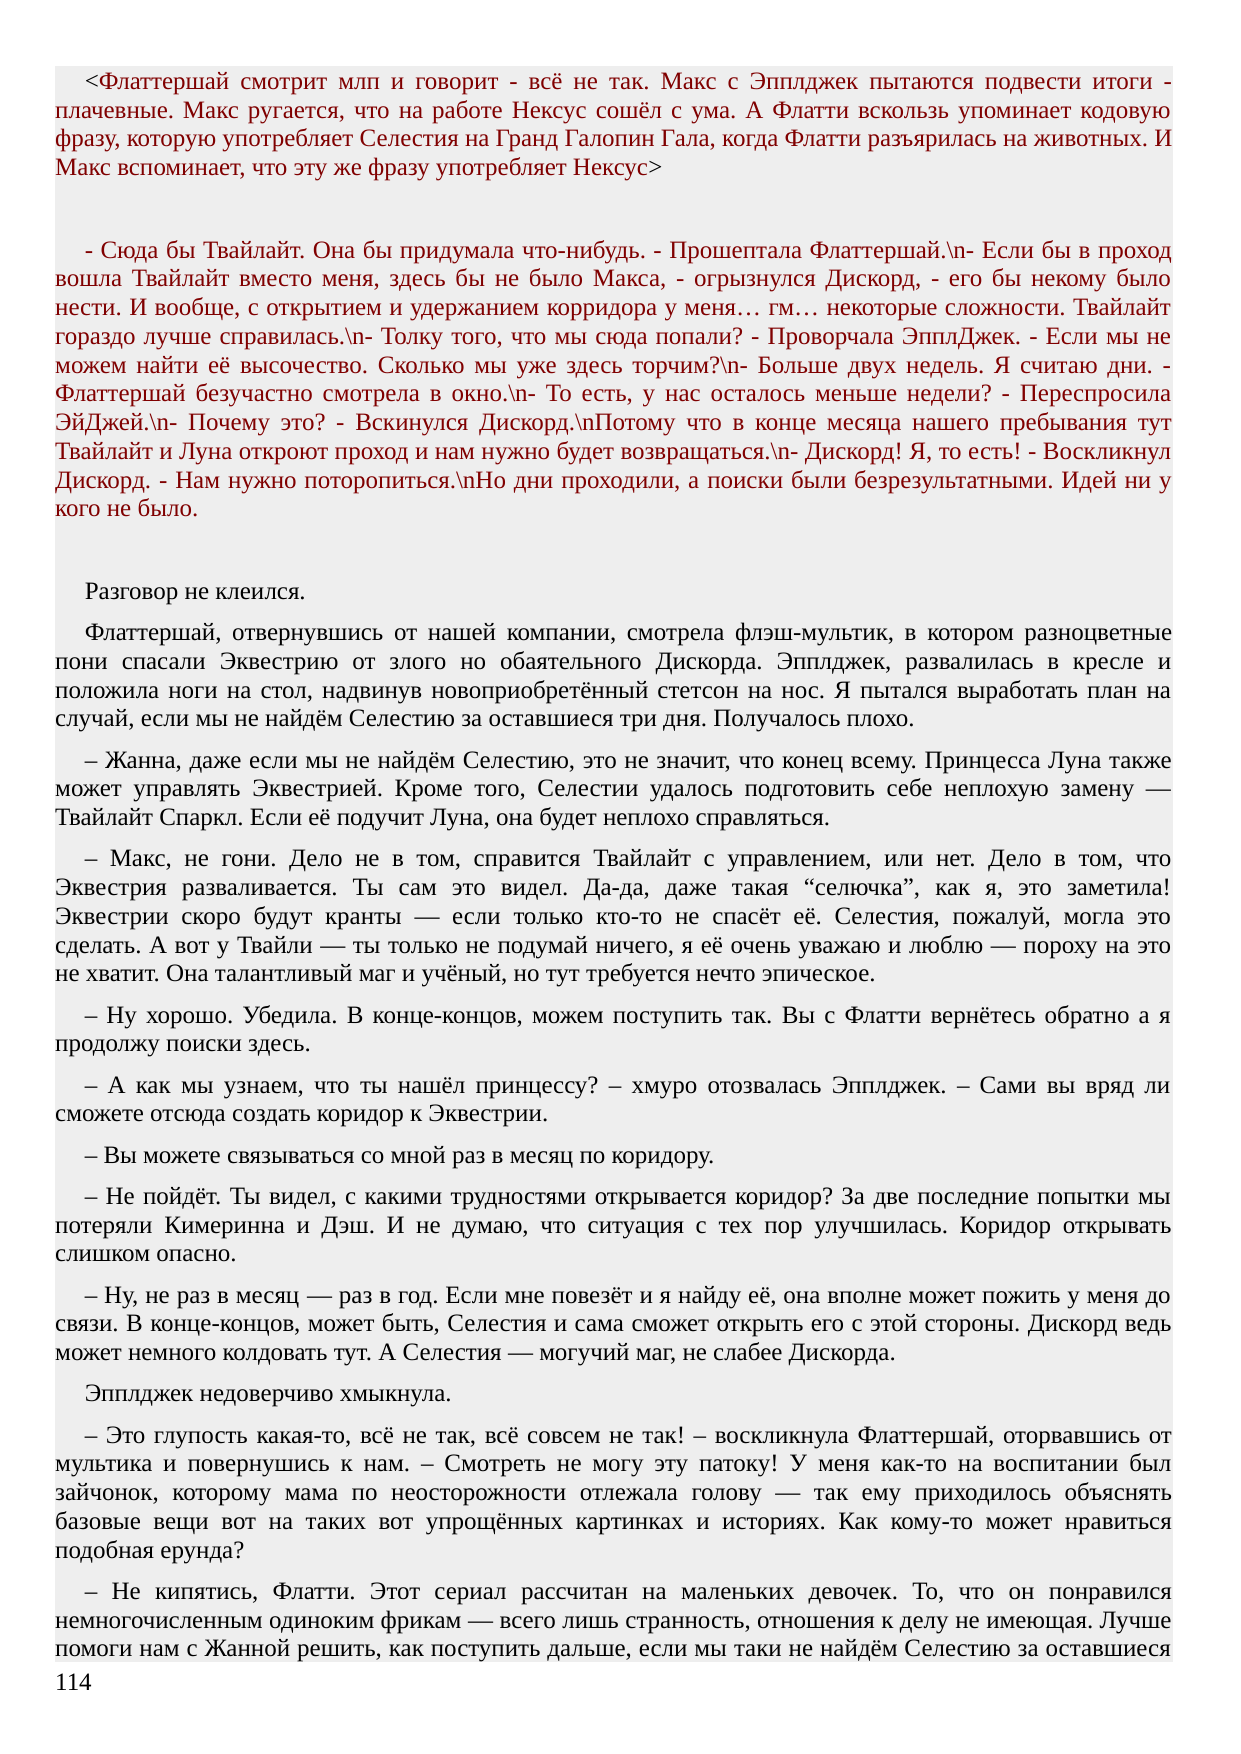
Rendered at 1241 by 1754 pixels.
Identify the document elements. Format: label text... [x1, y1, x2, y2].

text – А как мы узнаем, что ты нашёл принцессу? – хмуро отозвалась Эпплджек. – Сами вы вряд ли сможете отсюда создать коридор к Эквестрии. [55, 1070, 1173, 1127]
text Разговор не клеился. [55, 576, 1173, 605]
text Флаттершай, отвернувшись от нашей компании, смотрела флэш-мультик, в котором разноцветные пони спасали Эквестрию от злого но обаятельного Дискорда. Эпплджек, развалилась в кресле и положила ноги на стол, надвинув новоприобретённый стетсон на нос. Я пытался выработать план на случай, если мы не найдём Селестию за оставшиеся три дня. Получалось плохо. [55, 617, 1173, 732]
text – Ну, не раз в месяц — раз в год. Если мне повезёт и я найду её, она вполне может пожить у меня до связи. В конце-концов, может быть, Селестия и сама сможет открыть его с этой стороны. Дискорд ведь может немного колдовать тут. А Селестия — могучий маг, не слабее Дискорда. [55, 1280, 1173, 1366]
text – Ну хорошо. Убедила. В конце-концов, можем поступить так. Вы с Флатти вернётесь обратно а я продолжу поиски здесь. [55, 1000, 1173, 1057]
text <Флаттершай смотрит млп и говорит - всё не так. Макс с Эпплджек пытаются подвести итоги - плачевные. Макс ругается, что на работе Нексус сошёл с ума. А Флатти вскользь упоминает кодовую фразу, которую употребляет Селестия на Гранд Галопин Гала, когда Флатти разъярилась на животных. И Макс вспоминает, что эту же фразу употребляет Нексус> [55, 66, 1173, 181]
text Эпплджек недоверчиво хмыкнула. [55, 1378, 1173, 1407]
text – Вы можете связываться со мной раз в месяц по коридору. [55, 1140, 1173, 1168]
text – Не кипятись, Флатти. Этот сериал рассчитан на маленьких девочек. То, что он понравился немногочисленным одиноким фрикам — всего лишь странность, отношения к делу не имеющая. Лучше помоги нам с Жанной решить, как поступить дальше, если мы таки не найдём Селестию за оставшиеся [55, 1576, 1173, 1662]
text – Макс, не гони. Дело не в том, справится Твайлайт с управлением, или нет. Дело в том, что Эквестрия разваливается. Ты сам это видел. Да-да, даже такая “селючка”, как я, это заметила! Эквестрии скоро будут кранты — если только кто-то не спасёт её. Селестия, пожалуй, могла это сделать. А вот у Твайли — ты только не подумай ничего, я её очень уважаю и люблю — пороху на это не хватит. Она талантливый маг и учёный, но тут требуется нечто эпическое. [55, 843, 1173, 987]
text – Жанна, даже если мы не найдём Селестию, это не значит, что конец всему. Принцесса Луна также может управлять Эквестрией. Кроме того, Селестии удалось подготовить себе неплохую замену — Твайлайт Спаркл. Если её подучит Луна, она будет неплохо справляться. [55, 745, 1173, 831]
text - Сюда бы Твайлайт. Она бы придумала что-нибудь. - Прошептала Флаттершай.\n- Если бы в проход вошла Твайлайт вместо меня, здесь бы не было Макса, - огрызнулся Дискорд, - его бы некому было нести. И вообще, с открытием и удержанием корридора у меня… гм… некоторые сложности. Твайлайт гораздо лучше справилась.\n- Толку того, что мы сюда попали? - Проворчала ЭпплДжек. - Если мы не можем найти её высочество. Сколько мы уже здесь торчим?\n- Больше двух недель. Я считаю дни. - Флаттершай безучастно смотрела в окно.\n- То есть, у нас осталось меньше недели? - Переспросила ЭйДжей.\n- Почему это? - Вскинулся Дискорд.\nПотому что в конце месяца нашего пребывания тут Твайлайт и Луна откроют проход и нам нужно будет возвращаться.\n- Дискорд! Я, то есть! - Воскликнул Дискорд. - Нам нужно поторопиться.\nНо дни проходили, а поиски были безрезультатными. Идей ни у кого не было. [55, 235, 1173, 522]
text – Это глупость какая-то, всё не так, всё совсем не так! – воскликнула Флаттершай, оторвавшись от мультика и повернушись к нам. – Смотреть не могу эту патоку! У меня как-то на воспитании был зайчонок, которому мама по неосторожности отлежала голову — так ему приходилось объяснять базовые вещи вот на таких вот упрощённых картинках и историях. Как кому-то может нравиться подобная ерунда? [55, 1420, 1173, 1563]
text – Не пойдёт. Ты видел, с какими трудностями открывается коридор? За две последние попытки мы потеряли Кимеринна и Дэш. И не думаю, что ситуация с тех пор улучшилась. Коридор открывать слишком опасно. [55, 1181, 1173, 1267]
